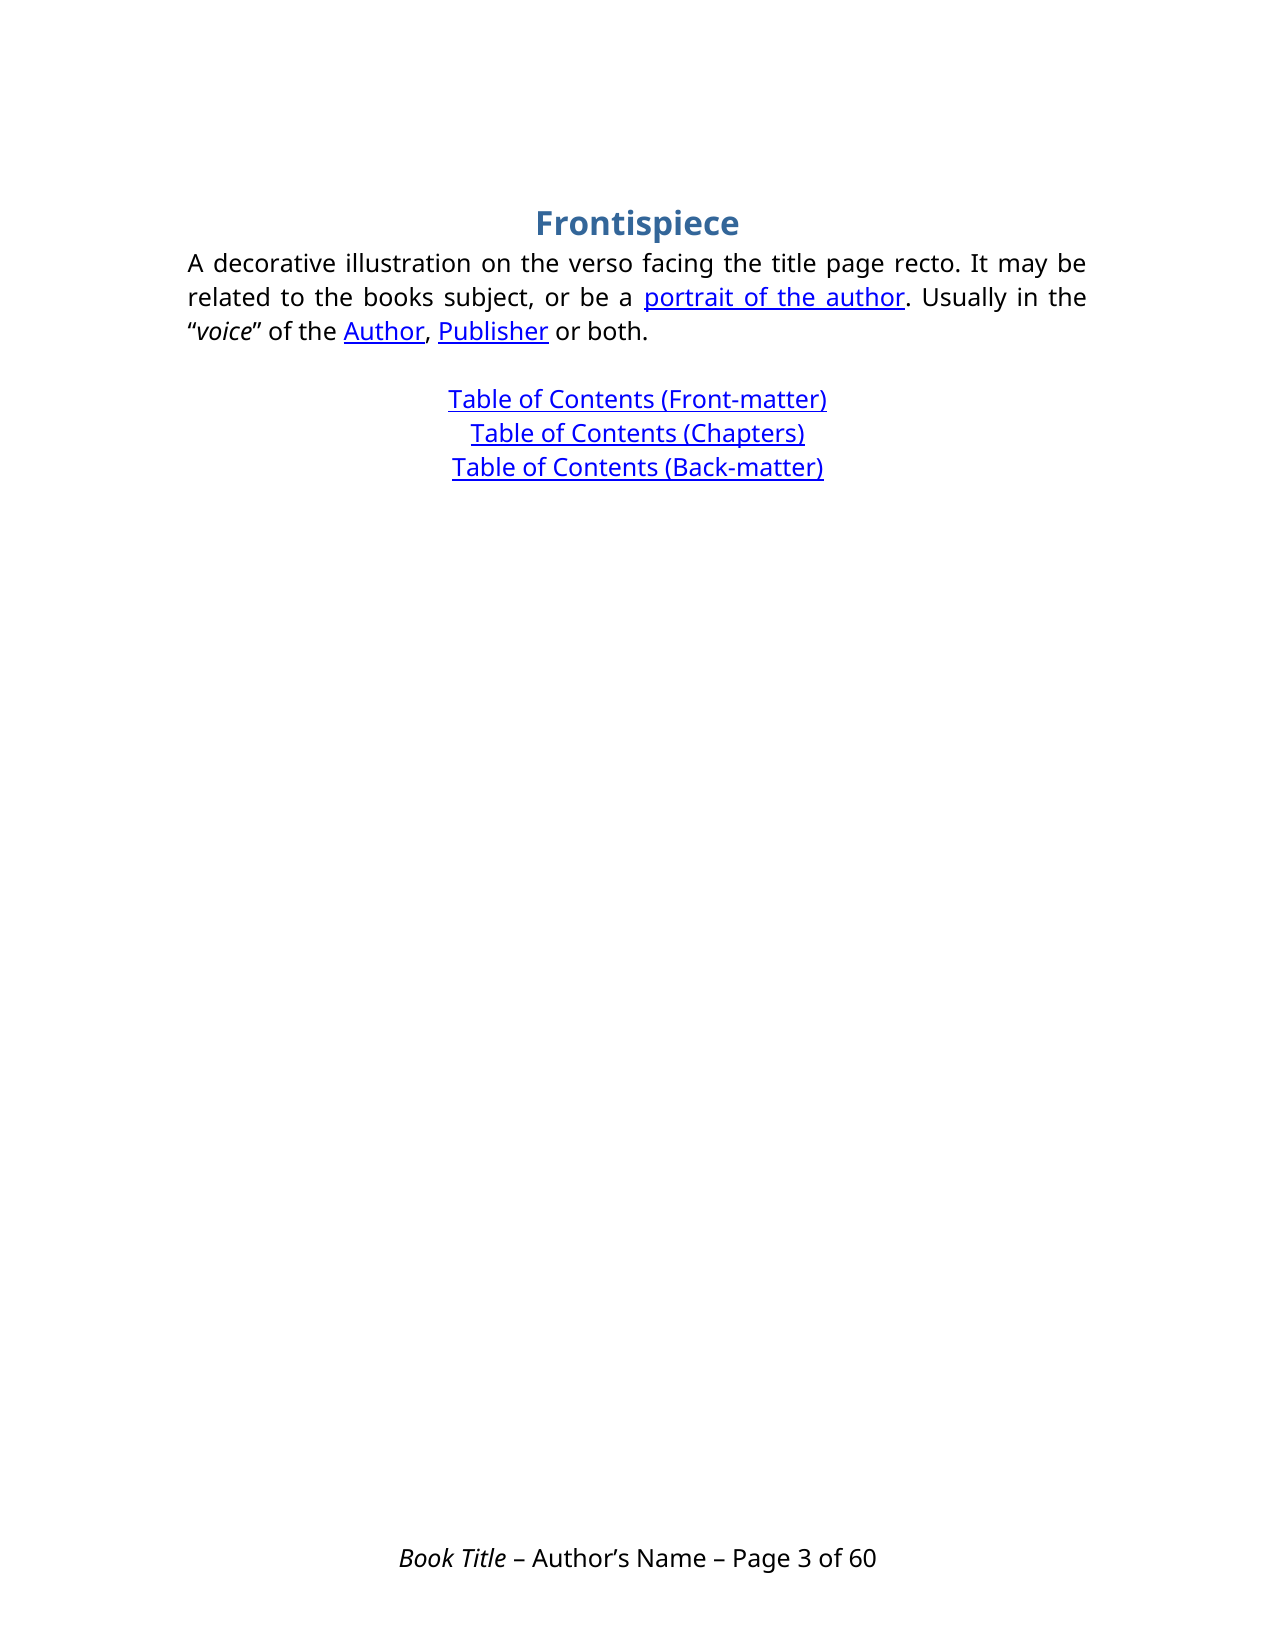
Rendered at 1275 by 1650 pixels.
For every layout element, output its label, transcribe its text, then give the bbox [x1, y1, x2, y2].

subtitle Frontispiece [187, 200, 1087, 245]
text Table of Contents (Front-matter) [187, 382, 1087, 416]
text Table of Contents (Back-matter) [187, 450, 1087, 484]
text Table of Contents (Chapters) [187, 416, 1087, 450]
text A decorative illustration on the verso facing the title page recto. It may be related to the books subject, or be a portrait of the author. Usually in the “voice” of the Author, Publisher or both. [187, 245, 1087, 348]
